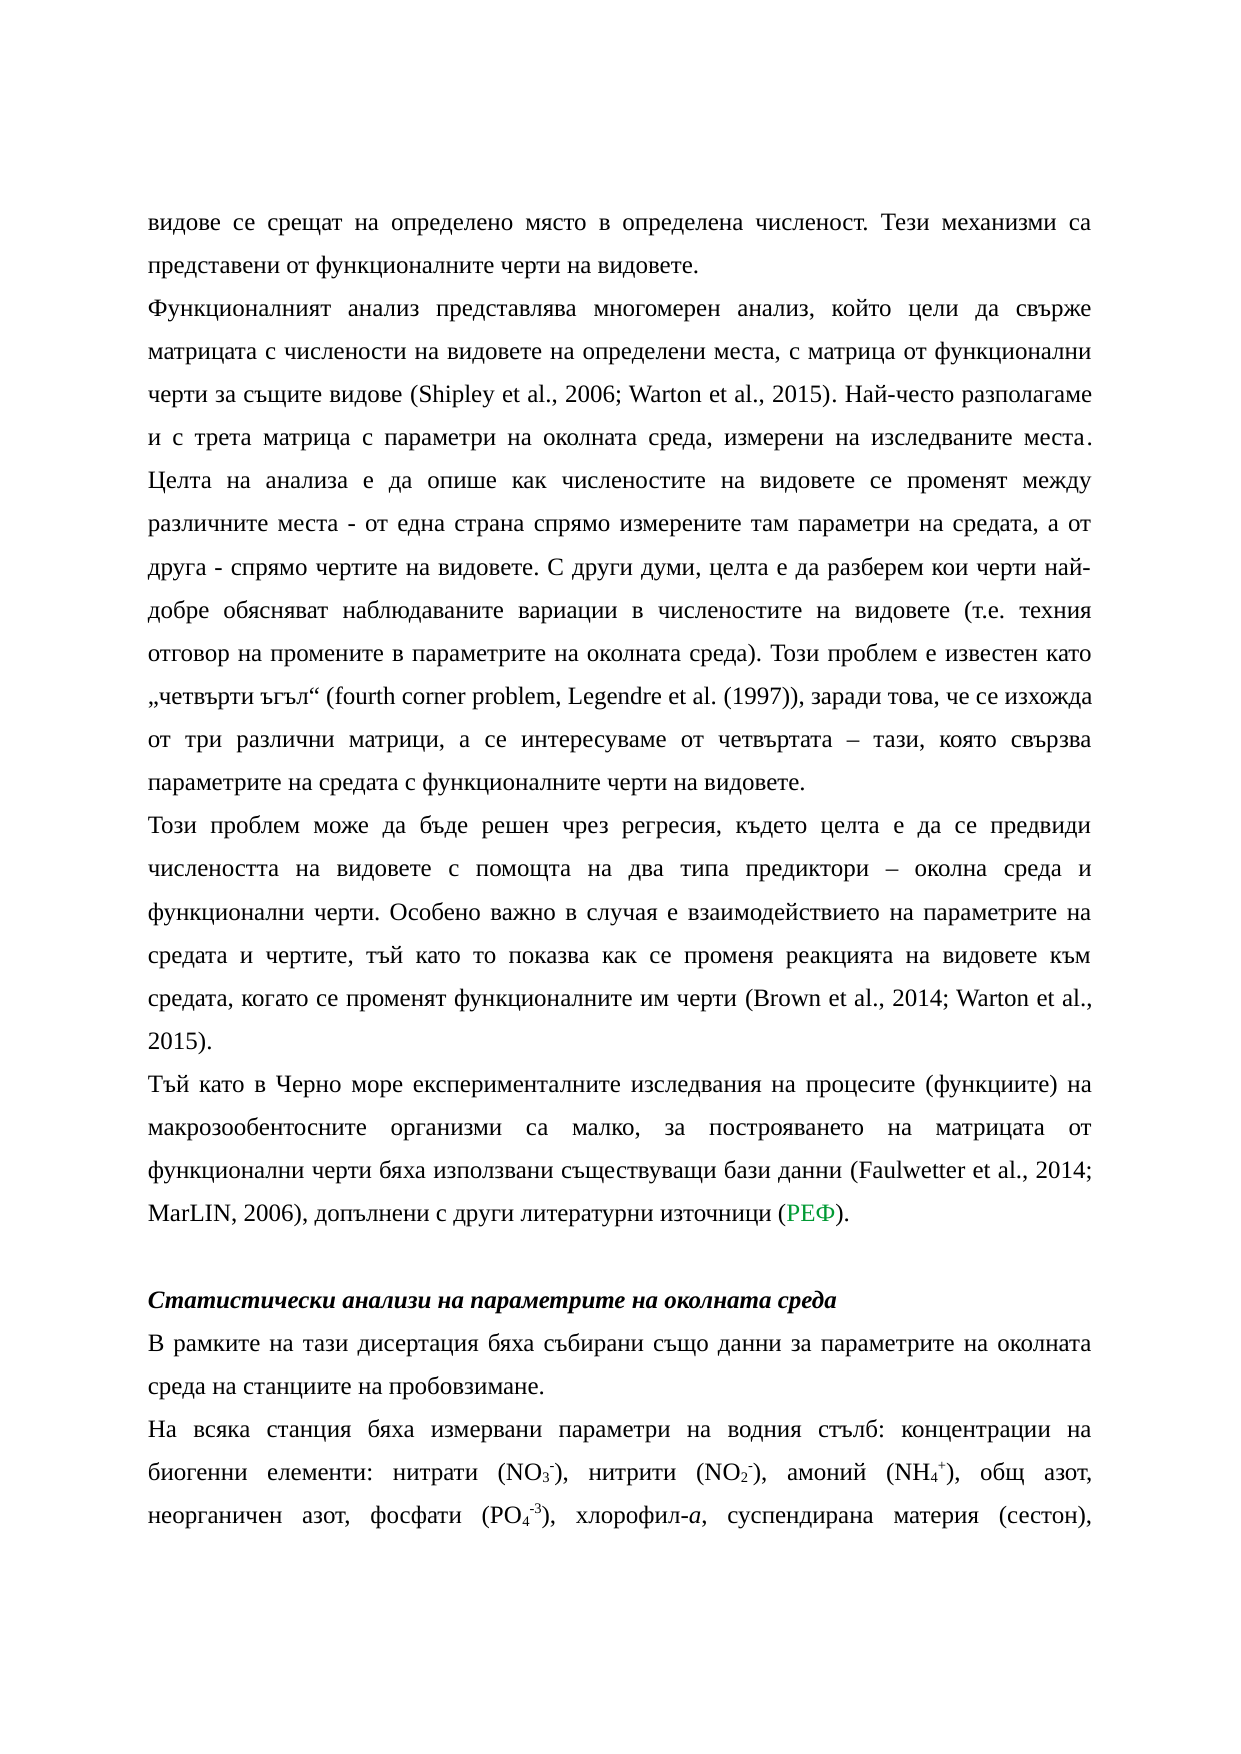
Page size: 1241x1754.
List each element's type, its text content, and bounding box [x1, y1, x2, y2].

text В рамките на тази дисертация бяха събирани също данни за параметрите на околната среда на станциите на пробовзимане. [148, 1328, 1093, 1400]
text видове се срещат на определено място в определена численост. Тези механизми са представени от функционалните черти на видовете. [148, 207, 1093, 278]
text Функционалният анализ представлява многомерен анализ, който цели да свърже матрицата с числености на видовете на определени места, с матрица от функционални черти за същите видове (Shipley et al., 2006; Warton et al., 2015). Най-често разполагаме и с трета матрица с параметри на околната среда, измерени на изследваните места. Целта на анализа е да опише как численостите на видовете се променят между различните места - от една страна спрямо измерените там параметри на средата, а от друга - спрямо чертите на видовете. С други думи, целта е да разберем кои черти най-добре обясняват наблюдаваните вариации в численостите на видовете (т.е. техния отговор на промените в параметрите на околната среда). Този проблем е известен като „четвърти ъгъл“ (fourth corner problem, Legendre et al. (1997)), заради това, че се изхожда от три различни матрици, а се интересуваме от четвъртата – тази, която свързва параметрите на средата с функционалните черти на видовете. [148, 293, 1093, 796]
text На всяка станция бяха измервани параметри на водния стълб: концентрации на биогенни елементи: нитрати (NO3-), нитрити (NO2-), амоний (NH4+), общ азот, неорганичен азот, фосфати (PO4-3), хлорофил-а, суспендирана материя (сестон), [148, 1414, 1093, 1529]
text Тъй като в Черно море експерименталните изследвания на процесите (функциите) на макрозообентосните организми са малко, за построяването на матрицата от функционални черти бяха използвани съществуващи бази данни (Faulwetter et al., 2014; MarLIN, 2006), допълнени с други литературни източници (РЕФ). [148, 1069, 1093, 1227]
text Статистически анализи на параметрите на околната среда [148, 1285, 1093, 1313]
text Този проблем може да бъде решен чрез регресия, където целта е да се предвиди числеността на видовете с помощта на два типа предиктори – околна среда и функционални черти. Особено важно в случая е взаимодействието на параметрите на средата и чертите, тъй като то показва как се променя реакцията на видовете към средата, когато се променят функционалните им черти (Brown et al., 2014; Warton et al., 2015). [148, 810, 1093, 1055]
